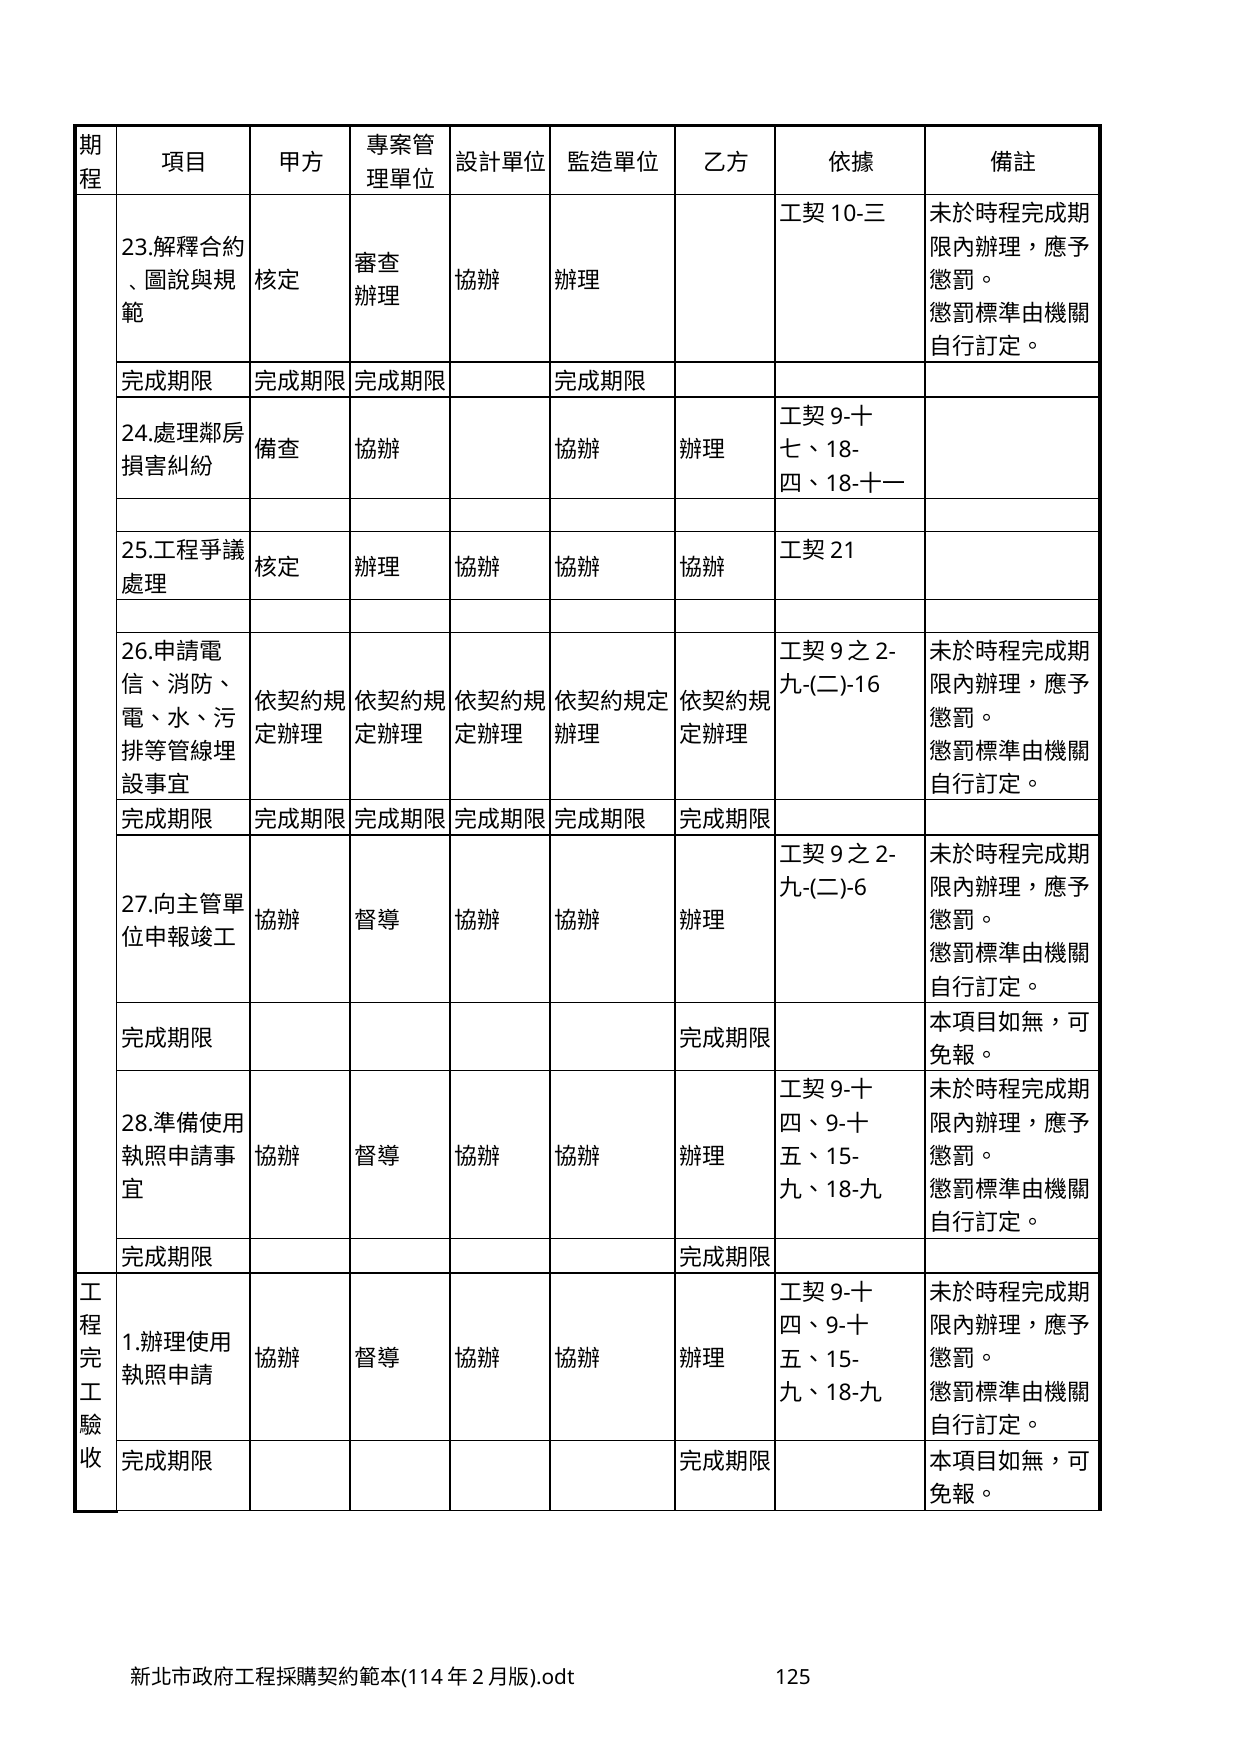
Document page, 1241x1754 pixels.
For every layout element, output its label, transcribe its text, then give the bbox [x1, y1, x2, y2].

table_cell [926, 499, 1098, 531]
table_cell 完成期限 [117, 1003, 249, 1070]
table_cell 工契9-十四、9-十五、15-九、18-九 [776, 1071, 924, 1237]
table_cell [551, 1441, 674, 1509]
table_header 監造單位 [551, 127, 674, 194]
table_cell 23.解釋合約﹑圖說與規範 [117, 195, 249, 361]
table_header 期程 [77, 127, 116, 194]
table_cell 工程完工驗收 [77, 1274, 116, 1509]
table_cell [551, 499, 674, 531]
table_header 乙方 [676, 127, 774, 194]
table_cell 協辦 [251, 836, 349, 1002]
table_cell 本項目如無，可免報。 [926, 1003, 1098, 1070]
table_cell [926, 363, 1098, 396]
table_cell 協辦 [551, 1071, 674, 1237]
table_cell 27.向主管單位申報竣工 [117, 836, 249, 1002]
table_cell 核定 [251, 195, 349, 361]
table_cell [776, 600, 924, 631]
table_cell 備查 [251, 398, 349, 498]
table_cell [251, 499, 349, 531]
table_cell 完成期限 [676, 1441, 774, 1509]
table_cell 完成期限 [251, 800, 349, 834]
table_cell [676, 600, 774, 631]
table_header 甲方 [251, 127, 349, 194]
table_cell [926, 398, 1098, 498]
table_cell 26.申請電信、消防、電、水、污排等管線埋設事宜 [117, 633, 249, 799]
table_cell 協辦 [551, 532, 674, 599]
table_cell 督導 [351, 1274, 449, 1440]
table_cell 督導 [351, 836, 449, 1002]
table_cell 協辦 [451, 532, 549, 599]
table_cell 協辦 [551, 836, 674, 1002]
table_cell 完成期限 [117, 1239, 249, 1272]
table_cell 工契9-十四、9-十五、15-九、18-九 [776, 1274, 924, 1440]
table_cell [351, 1003, 449, 1070]
table_cell [776, 1239, 924, 1272]
table_cell [451, 1003, 549, 1070]
table_cell 未於時程完成期限內辦理，應予懲罰。 懲罰標準由機關自行訂定。 [926, 1071, 1098, 1237]
table_cell [117, 499, 249, 531]
table_cell 未於時程完成期限內辦理，應予懲罰。 懲罰標準由機關自行訂定。 [926, 195, 1098, 361]
table_cell [351, 499, 449, 531]
table_cell 依契約規定辦理 [251, 633, 349, 799]
table_cell [351, 600, 449, 631]
table_cell 辦理 [676, 1071, 774, 1237]
table_cell [251, 1441, 349, 1509]
table_cell [451, 398, 549, 498]
table_cell [551, 1003, 674, 1070]
table_cell 完成期限 [676, 1239, 774, 1272]
table_cell [926, 532, 1098, 599]
table_cell [676, 195, 774, 361]
table_cell [451, 363, 549, 396]
table_cell 完成期限 [117, 1441, 249, 1509]
table_cell 25.工程爭議處理 [117, 532, 249, 599]
table_cell 完成期限 [351, 800, 449, 834]
table_cell [451, 499, 549, 531]
table_cell 依契約規定辦理 [451, 633, 549, 799]
table_cell 辦理 [551, 195, 674, 361]
table_cell 完成期限 [251, 363, 349, 396]
table_cell 完成期限 [676, 800, 774, 834]
table_header 設計單位 [451, 127, 549, 194]
table_cell 工契21 [776, 532, 924, 599]
table_cell [926, 800, 1098, 834]
table_cell 辦理 [676, 398, 774, 498]
table_cell [251, 1239, 349, 1272]
table_cell [451, 1441, 549, 1509]
table_cell 協辦 [451, 836, 549, 1002]
table_cell 辦理 [676, 1274, 774, 1440]
table_cell [251, 600, 349, 631]
table_cell 工契9-十七、18-四、18-十一 [776, 398, 924, 498]
table_cell 未於時程完成期限內辦理，應予懲罰。 懲罰標準由機關自行訂定。 [926, 633, 1098, 799]
table_header 依據 [776, 127, 924, 194]
table_cell 協辦 [251, 1274, 349, 1440]
table_cell 協辦 [351, 398, 449, 498]
table_cell 協辦 [251, 1071, 349, 1237]
table_cell 未於時程完成期限內辦理，應予懲罰。 懲罰標準由機關自行訂定。 [926, 1274, 1098, 1440]
table_header 項目 [117, 127, 249, 194]
table_cell 工契10-三 [776, 195, 924, 361]
table_cell 本項目如無，可免報。 [926, 1441, 1098, 1509]
table_cell 辦理 [676, 836, 774, 1002]
table_cell [776, 1441, 924, 1509]
table_cell 依契約規定辦理 [351, 633, 449, 799]
table_cell 24.處理鄰房損害糾紛 [117, 398, 249, 498]
table_cell [351, 1441, 449, 1509]
table_cell 未於時程完成期限內辦理，應予懲罰。 懲罰標準由機關自行訂定。 [926, 836, 1098, 1002]
table_header 專案管 理單位 [351, 127, 449, 194]
table_cell [351, 1239, 449, 1272]
table_cell 完成期限 [117, 363, 249, 396]
table_cell 依契約規定辦理 [551, 633, 674, 799]
table_cell [551, 1239, 674, 1272]
table_cell [676, 499, 774, 531]
table_cell 審查 辦理 [351, 195, 449, 361]
table_cell [776, 499, 924, 531]
table_cell 完成期限 [451, 800, 549, 834]
table_cell 協辦 [551, 398, 674, 498]
table_cell [117, 600, 249, 631]
table_cell 協辦 [551, 1274, 674, 1440]
table_cell 督導 [351, 1071, 449, 1237]
table_cell 協辦 [451, 1274, 549, 1440]
table_cell 28.準備使用執照申請事宜 [117, 1071, 249, 1237]
table_cell [926, 600, 1098, 631]
table_cell [251, 1003, 349, 1070]
table_cell 核定 [251, 532, 349, 599]
table_cell 工契9之2-九-(二)-16 [776, 633, 924, 799]
table_cell 協辦 [451, 195, 549, 361]
table_cell [451, 1239, 549, 1272]
table_cell 工契9之2-九-(二)-6 [776, 836, 924, 1002]
table_cell [926, 1239, 1098, 1272]
table_cell [551, 600, 674, 631]
table_cell [451, 600, 549, 631]
table_cell [776, 1003, 924, 1070]
table_cell 完成期限 [551, 363, 674, 396]
table_header 備註 [926, 127, 1098, 194]
table_cell 完成期限 [676, 1003, 774, 1070]
table_cell 完成期限 [117, 800, 249, 834]
table_cell 完成期限 [551, 800, 674, 834]
table_cell 協辦 [451, 1071, 549, 1237]
table_cell 完成期限 [351, 363, 449, 396]
table_cell 1.辦理使用執照申請 [117, 1274, 249, 1440]
table_cell [77, 195, 116, 1272]
table_cell 協辦 [676, 532, 774, 599]
table_cell [776, 363, 924, 396]
table_cell [676, 363, 774, 396]
table_cell 辦理 [351, 532, 449, 599]
table_cell 依契約規定辦理 [676, 633, 774, 799]
table_cell [776, 800, 924, 834]
